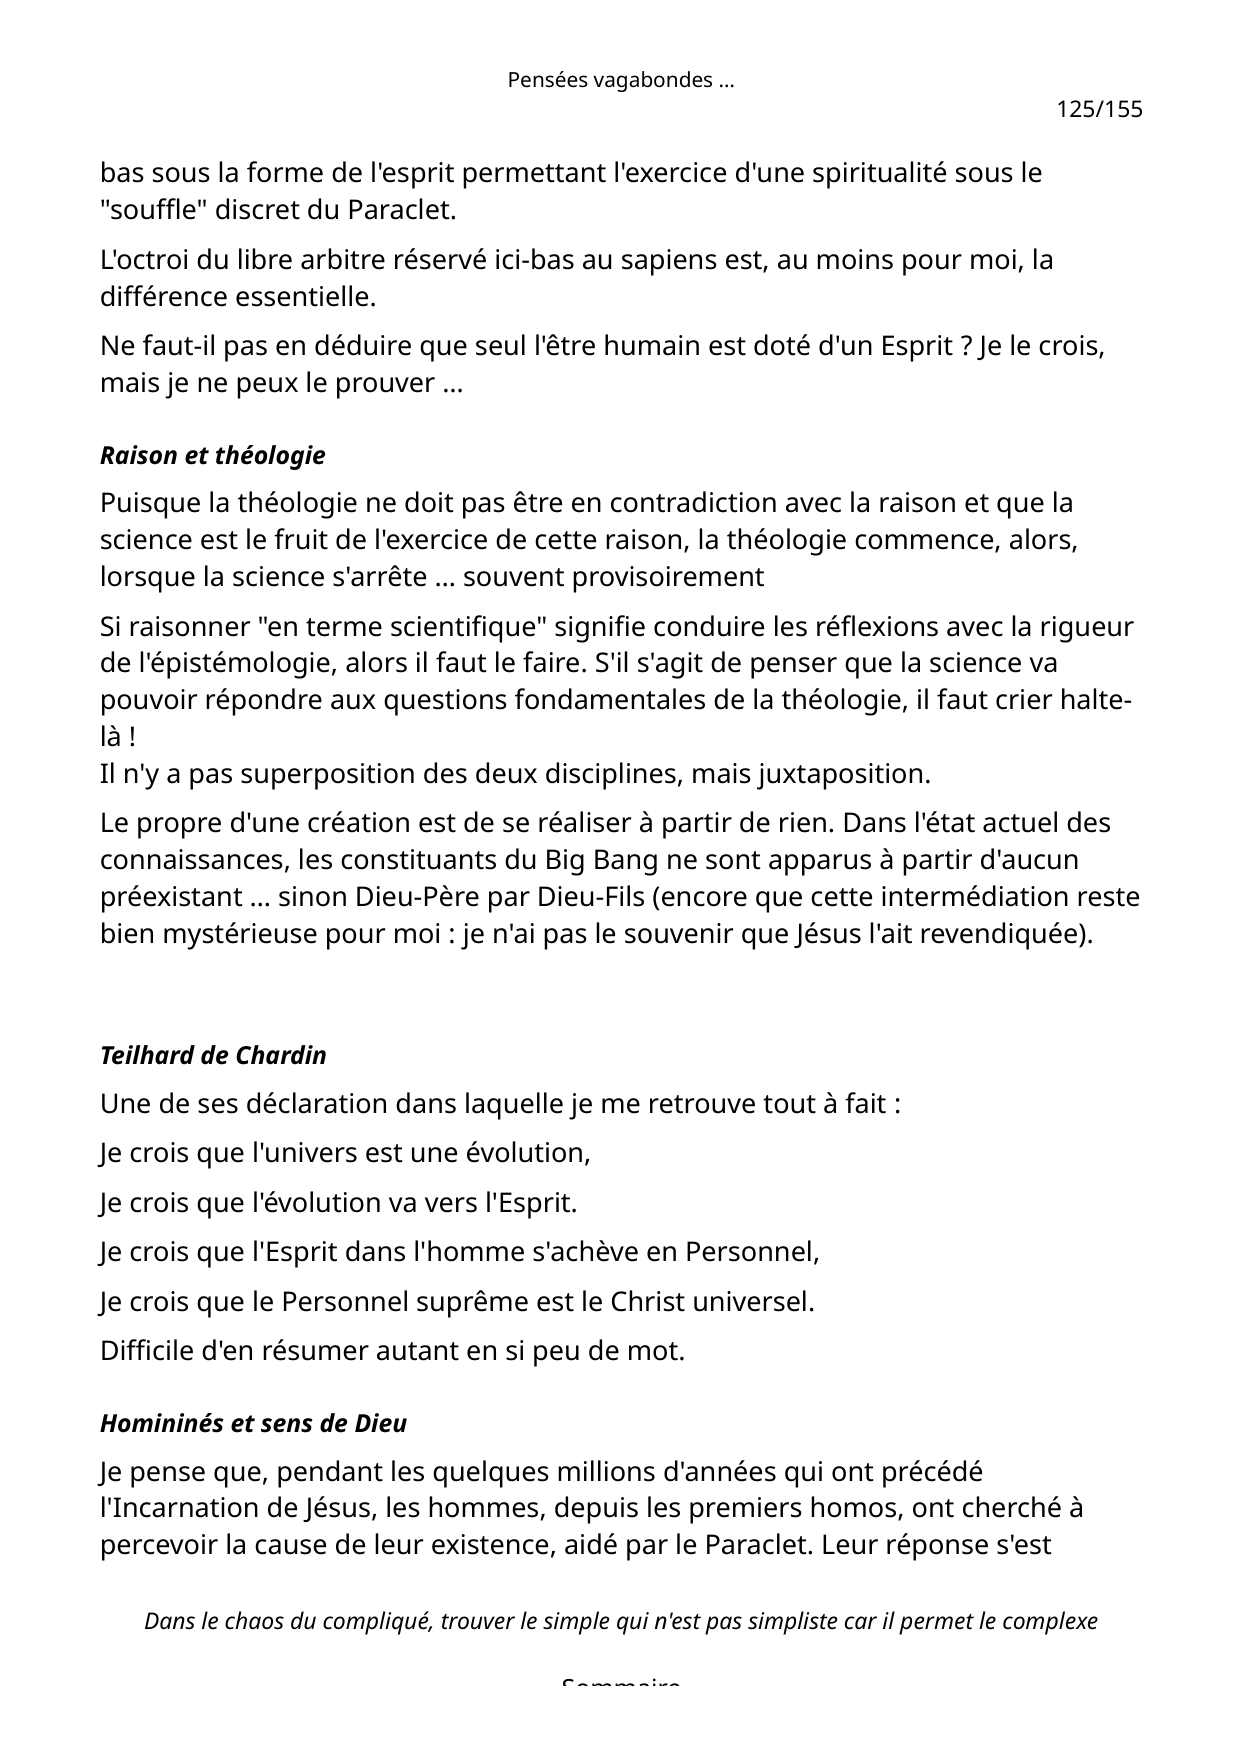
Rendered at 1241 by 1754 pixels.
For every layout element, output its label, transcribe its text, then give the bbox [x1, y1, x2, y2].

text bas sous la forme de l'esprit permettant l'exercice d'une spiritualité sous le "souffle" discret du Paraclet. [99, 154, 1143, 228]
text Je crois que le Personnel suprême est le Christ universel. [99, 1282, 1143, 1319]
subtitle Homininés et sens de Dieu [99, 1406, 1143, 1439]
text Si raisonner "en terme scientifique" signifie conduire les réflexions avec la rigueur de l'épistémologie, alors il faut le faire. S'il s'agit de penser que la science va pouvoir répondre aux questions fondamentales de la théologie, il faut crier halte-là ! Il n'y a pas superposition des deux disciplines, mais juxtaposition. [99, 607, 1143, 791]
text Une de ses déclaration dans laquelle je me retrouve tout à fait : [99, 1084, 1143, 1121]
text Difficile d'en résumer autant en si peu de mot. [99, 1331, 1143, 1368]
text Le propre d'une création est de se réaliser à partir de rien. Dans l'état actuel des connaissances, les constituants du Big Bang ne sont apparus à partir d'aucun préexistant … sinon Dieu-Père par Dieu-Fils (encore que cette intermédiation reste bien mystérieuse pour moi : je n'ai pas le souvenir que Jésus l'ait revendiquée). [99, 804, 1143, 951]
subtitle Teilhard de Chardin [99, 1038, 1143, 1072]
text Je crois que l'Esprit dans l'homme s'achève en Personnel, [99, 1233, 1143, 1269]
text Ne faut-il pas en déduire que seul l'être humain est doté d'un Esprit ? Je le crois, mais je ne peux le prouver … [99, 326, 1143, 400]
text Je pense que, pendant les quelques millions d'années qui ont précédé l'Incarnation de Jésus, les hommes, depuis les premiers homos, ont cherché à percevoir la cause de leur existence, aidé par le Paraclet. Leur réponse s'est [99, 1452, 1143, 1563]
text L'octroi du libre arbitre réservé ici-bas au sapiens est, au moins pour moi, la différence essentielle. [99, 240, 1143, 314]
text Puisque la théologie ne doit pas être en contradiction avec la raison et que la science est le fruit de l'exercice de cette raison, la théologie commence, alors, lorsque la science s'arrête … souvent provisoirement [99, 484, 1143, 594]
text Je crois que l'évolution va vers l'Esprit. [99, 1183, 1143, 1220]
text Je crois que l'univers est une évolution, [99, 1134, 1143, 1171]
subtitle Raison et théologie [99, 438, 1143, 471]
